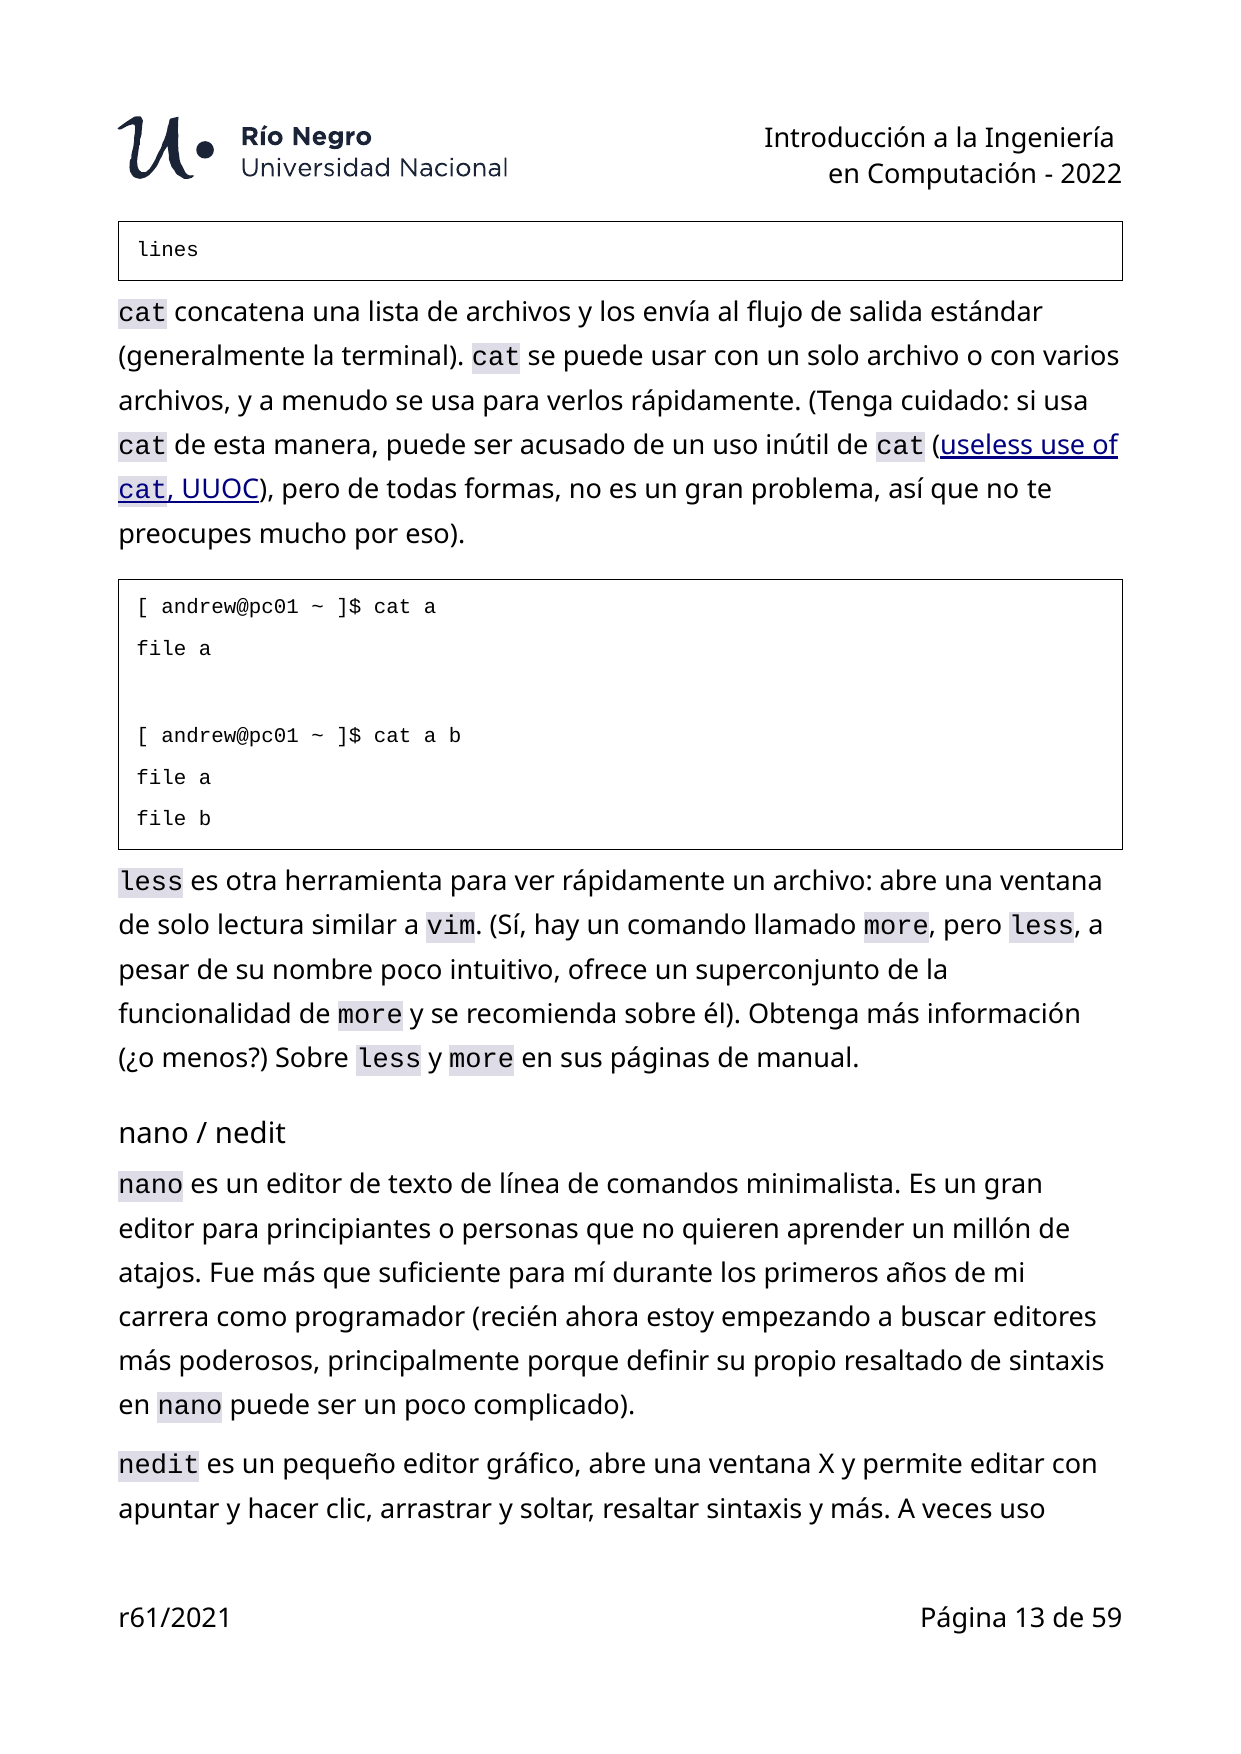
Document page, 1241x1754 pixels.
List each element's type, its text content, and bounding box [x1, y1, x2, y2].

text file a [119, 749, 1122, 790]
subtitle nano / nedit [118, 1112, 1122, 1152]
text file b [119, 790, 1122, 849]
text nano es un editor de texto de línea de comandos minimalista. Es un gran editor para principiantes o personas que no quieren aprender un millón de atajos. Fue más que suficiente para mí durante los primeros años de mi carrera como programador (recién ahora estoy empezando a buscar editores más poderosos, principalmente porque definir su propio resaltado de sintaxis en nano puede ser un poco complicado). [118, 1165, 1122, 1423]
text nedit es un pequeño editor gráfico, abre una ventana X y permite editar con apuntar y hacer clic, arrastrar y soltar, resaltar sintaxis y más. A veces uso [118, 1445, 1122, 1526]
text less es otra herramienta para ver rápidamente un archivo: abre una ventana de solo lectura similar a vim. (Sí, hay un comando llamado more, pero less, a pesar de su nombre poco intuitivo, ofrece un superconjunto de la funcionalidad de more y se recomienda sobre él). Obtenga más información (¿o menos?) Sobre less y more en sus páginas de manual. [118, 861, 1122, 1076]
text cat concatena una lista de archivos y los envía al flujo de salida estándar (generalmente la terminal). cat se puede usar con un solo archivo o con varios archivos, y a menudo se usa para verlos rápidamente. (Tenga cuidado: si usa cat de esta manera, puede ser acusado de un uso inútil de cat (useless use of cat, UUOC), pero de todas formas, no es un gran problema, así que no te preocupes mucho por eso). [118, 292, 1122, 551]
text file a [119, 620, 1122, 662]
text [ andrew@pc01 ~ ]$ cat a b [119, 708, 1122, 749]
text [ andrew@pc01 ~ ]$ cat a [119, 580, 1122, 620]
text lines [119, 222, 1122, 280]
